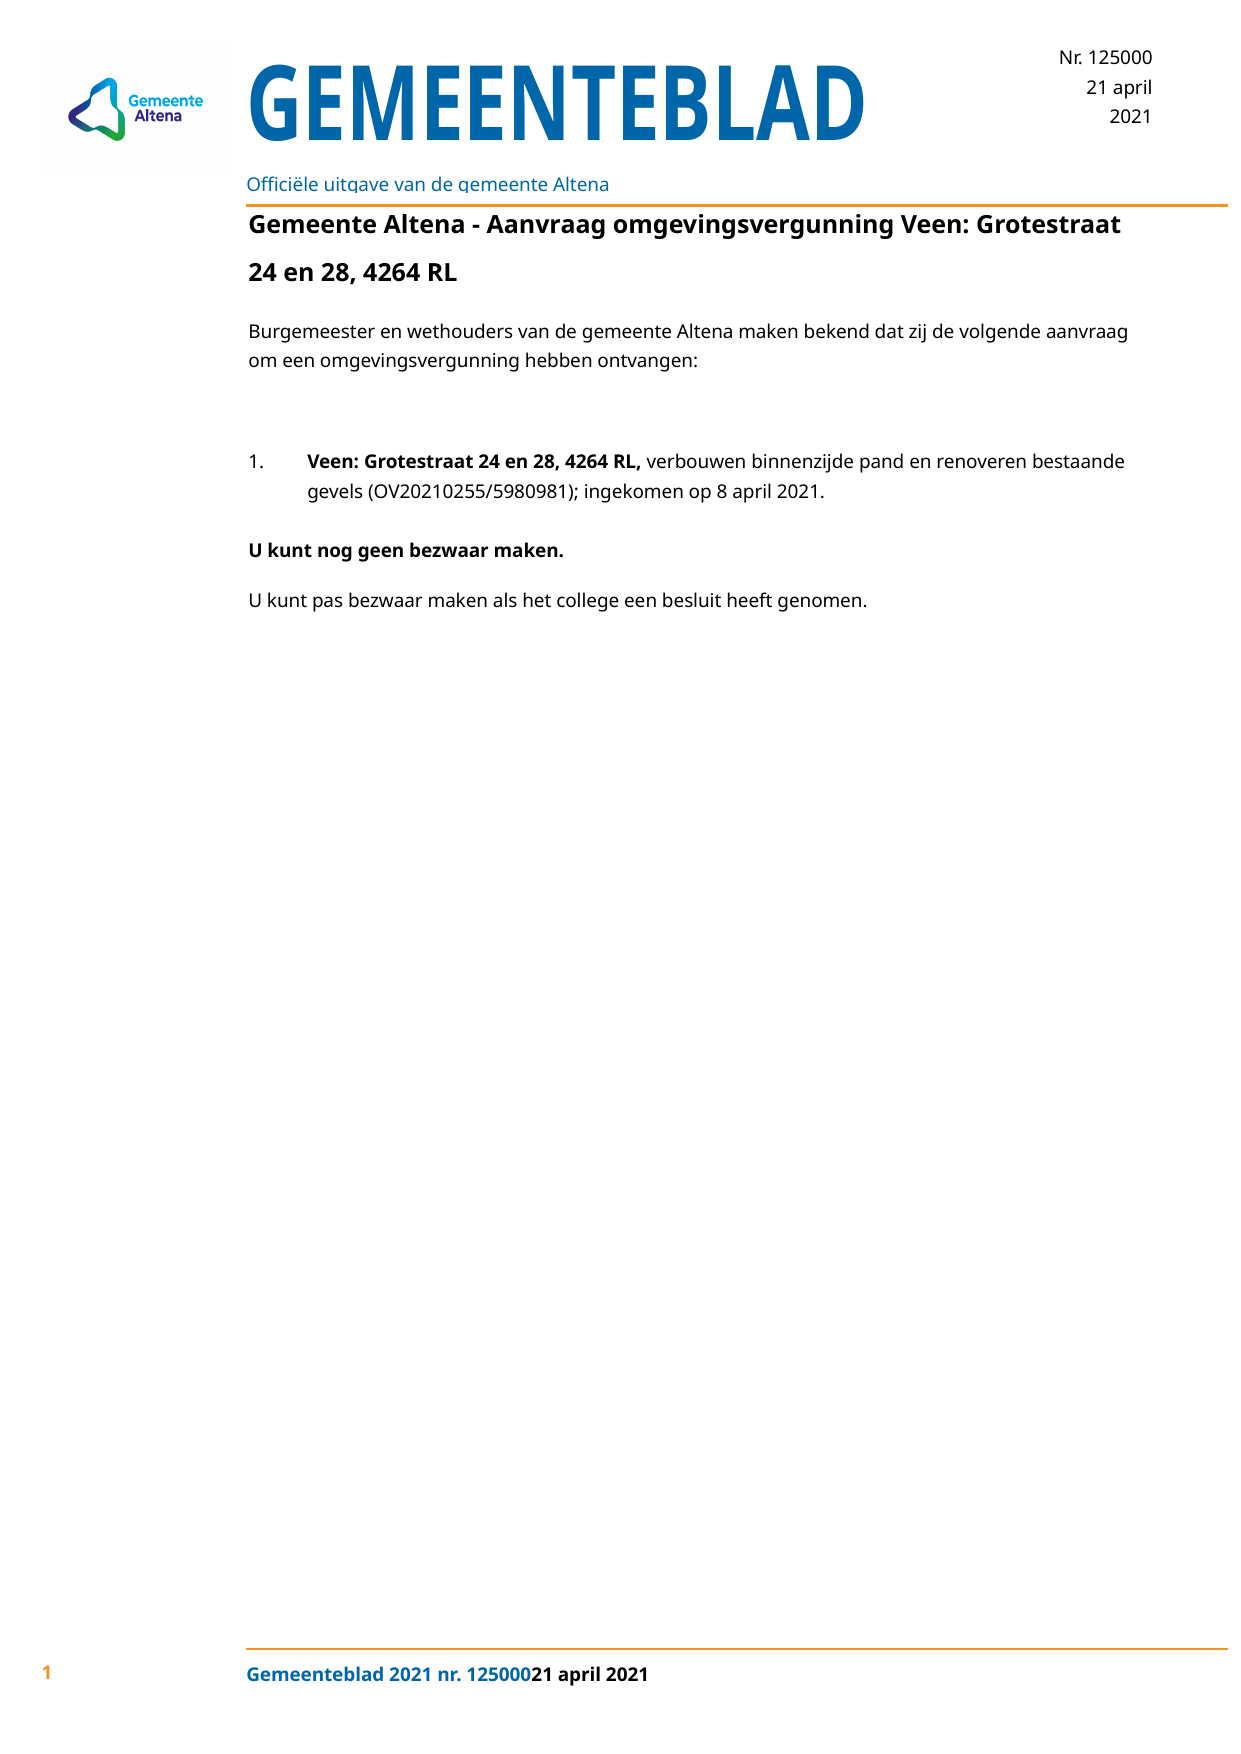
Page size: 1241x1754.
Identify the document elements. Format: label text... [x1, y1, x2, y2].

text Gemeente Altena - Aanvraag omgevingsvergunning Veen: Grotestraat 24 en 28, 4264 RL [248, 207, 1152, 288]
text Burgemeester en wethouders van de gemeente Altena maken bekend dat zij de volgende aanvraag om een omgevingsvergunning hebben ontvangen: [248, 318, 1152, 373]
text U kunt nog geen bezwaar maken. [248, 537, 1152, 563]
text U kunt pas bezwaar maken als het college een besluit heeft genomen. [248, 587, 1152, 613]
list Veen: Grotestraat 24 en 28, 4264 RL, verbouwen binnenzijde pand en renoveren bestaande gevels (OV20210255/5980981); ingekomen op 8 april 2021. [248, 448, 1152, 504]
picture [41, 47, 231, 172]
